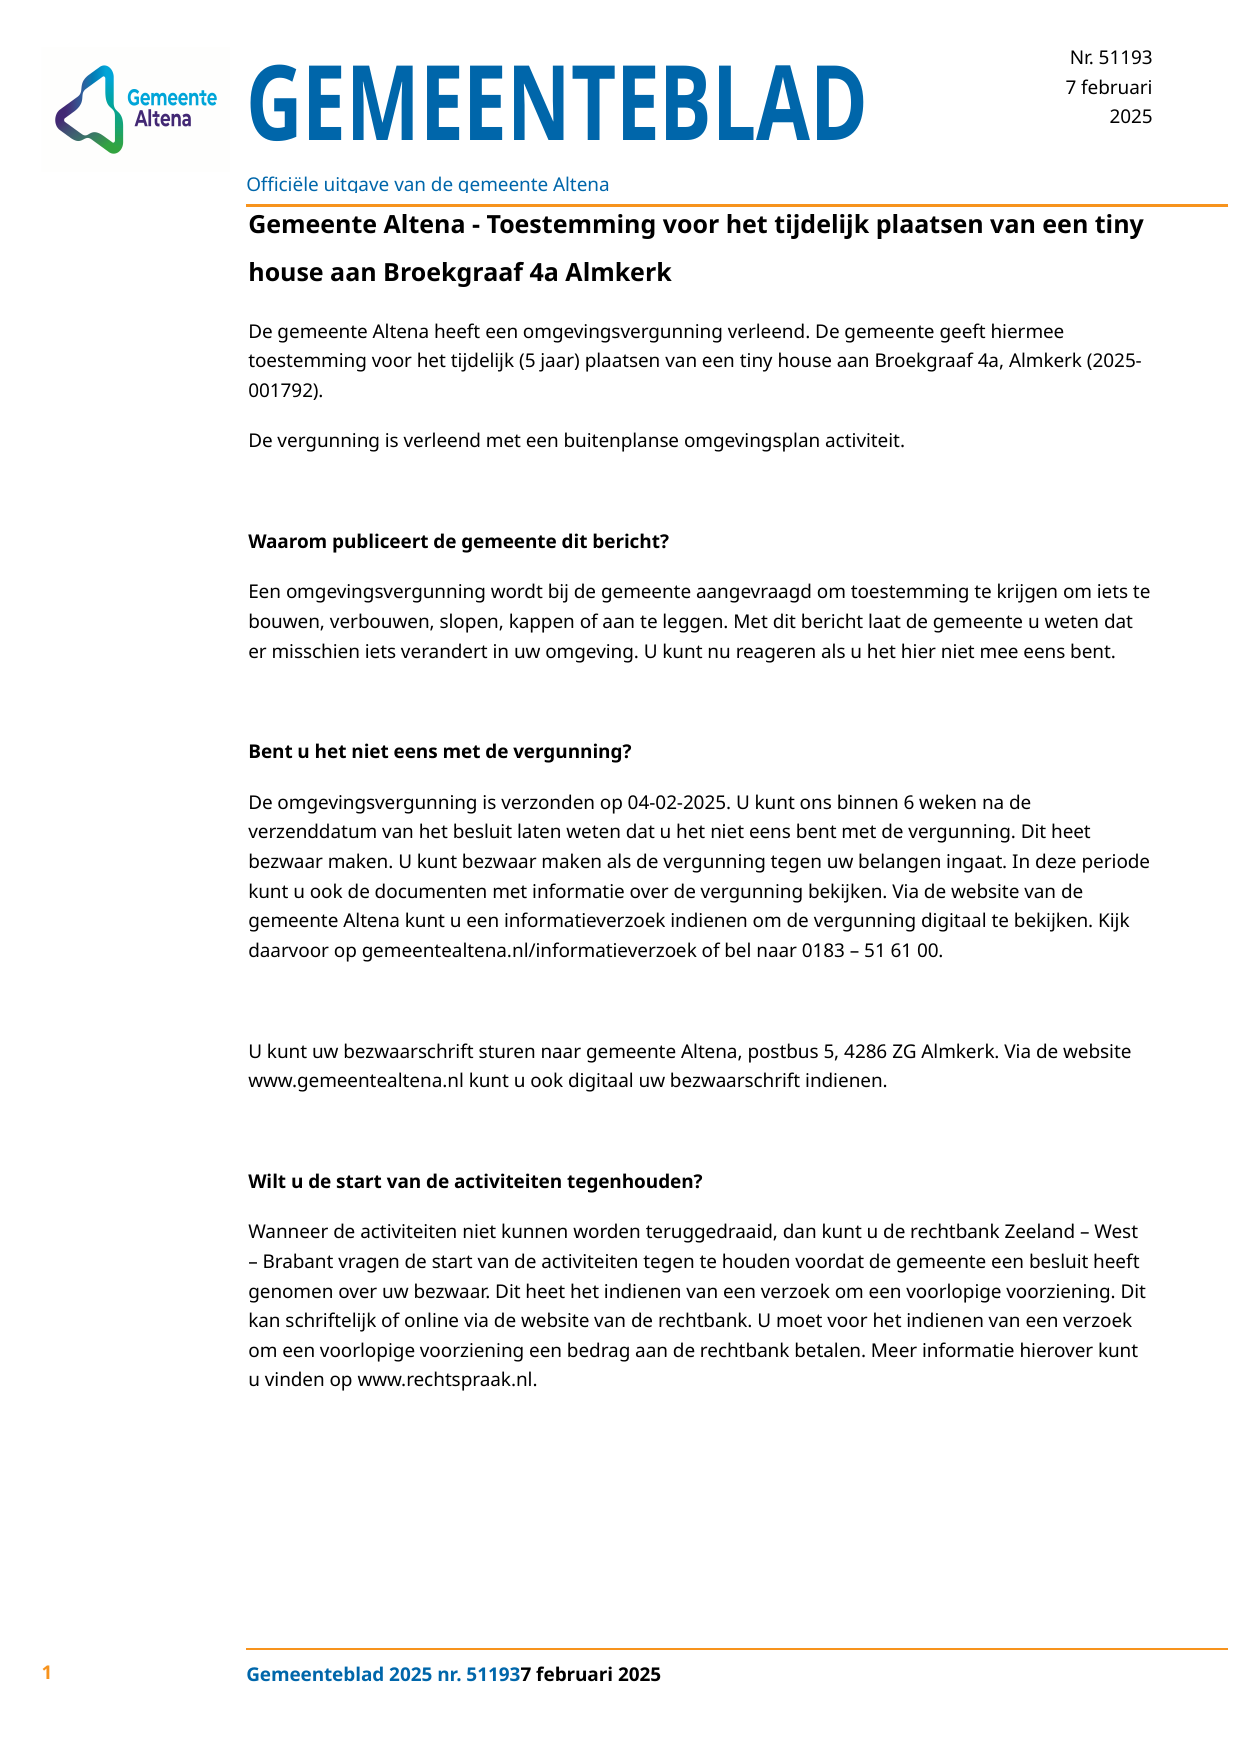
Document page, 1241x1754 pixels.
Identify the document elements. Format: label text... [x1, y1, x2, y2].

picture [41, 47, 231, 172]
text Een omgevingsvergunning wordt bij de gemeente aangevraagd om toestemming te krijgen om iets te bouwen, verbouwen, slopen, kappen of aan te leggen. Met dit bericht laat de gemeente u weten dat er misschien iets verandert in uw omgeving. U kunt nu reageren als u het hier niet mee eens bent. [248, 579, 1152, 664]
text De gemeente Altena heeft een omgevingsvergunning verleend. De gemeente geeft hiermee toestemming voor het tijdelijk (5 jaar) plaatsen van een tiny house aan Broekgraaf 4a, Almkerk (2025-001792). [248, 318, 1152, 403]
text Wanneer de activiteiten niet kunnen worden teruggedraaid, dan kunt u de rechtbank Zeeland – West – Brabant vragen de start van de activiteiten tegen te houden voordat de gemeente een besluit heeft genomen over uw bezwaar. Dit heet het indienen van een verzoek om een voorlopige voorziening. Dit kan schriftelijk of online via de website van de rechtbank. U moet voor het indienen van een verzoek om een voorlopige voorziening een bedrag aan de rechtbank betalen. Meer informatie hierover kunt u vinden op www.rechtspraak.nl. [248, 1219, 1152, 1392]
text Bent u het niet eens met de vergunning? [248, 739, 1152, 764]
text De vergunning is verleend met een buitenplanse omgevingsplan activiteit. [248, 427, 1152, 453]
text Gemeente Altena - Toestemming voor het tijdelijk plaatsen van een tiny house aan Broekgraaf 4a Almkerk [248, 207, 1152, 288]
text Wilt u de start van de activiteiten tegenhouden? [248, 1168, 1152, 1194]
text U kunt uw bezwaarschrift sturen naar gemeente Altena, postbus 5, 4286 ZG Almkerk. Via de website www.gemeentealtena.nl kunt u ook digitaal uw bezwaarschrift indienen. [248, 1038, 1152, 1093]
text Waarom publiceert de gemeente dit bericht? [248, 528, 1152, 554]
text De omgevingsvergunning is verzonden op 04-02-2025. U kunt ons binnen 6 weken na de verzenddatum van het besluit laten weten dat u het niet eens bent met de vergunning. Dit heet bezwaar maken. U kunt bezwaar maken als de vergunning tegen uw belangen ingaat. In deze periode kunt u ook de documenten met informatie over de vergunning bekijken. Via de website van de gemeente Altena kunt u een informatieverzoek indienen om de vergunning digitaal te bekijken. Kijk daarvoor op gemeentealtena.nl/informatieverzoek of bel naar 0183 – 51 61 00. [248, 789, 1152, 963]
